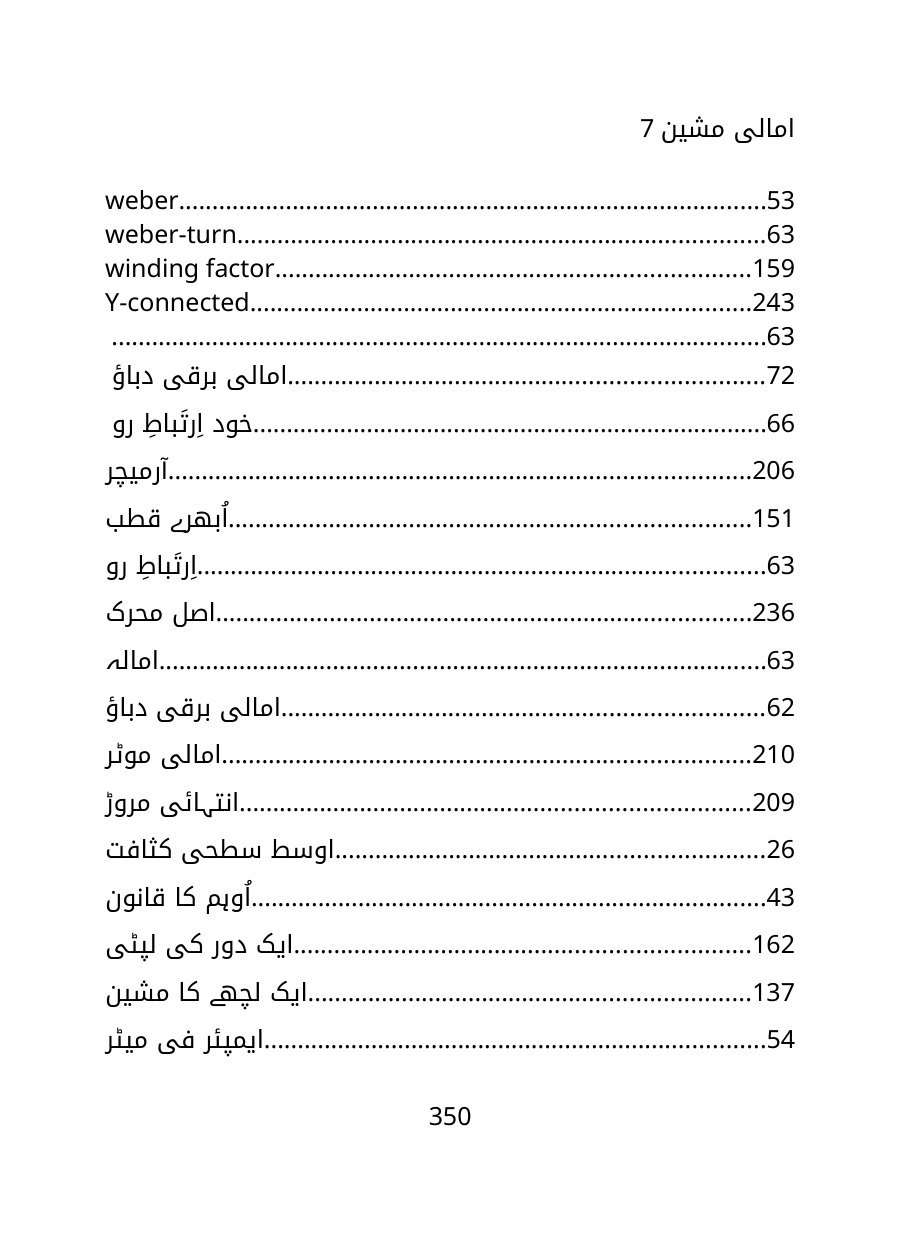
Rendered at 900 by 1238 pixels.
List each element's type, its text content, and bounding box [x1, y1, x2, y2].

text weber 53 [105, 182, 795, 216]
text امالی موٹر 210 [105, 732, 795, 779]
text آرمیچر 206 [105, 447, 795, 495]
text اصل محرک 236 [105, 590, 795, 637]
text امالہ 63 [105, 637, 795, 684]
text امالی برقی دباؤ 62 [105, 684, 795, 732]
text امالی برقی دباؤ 72 [105, 353, 795, 400]
text Y-connected 243 [105, 284, 795, 319]
text اوسط سطحی کثافت 26 [105, 827, 795, 874]
text ایک دور کی لپٹی 162 [105, 921, 795, 969]
text اُوہم کا قانون 43 [105, 874, 795, 921]
text خود اِرتَباطِ رو 66 [105, 400, 795, 447]
text weber-turn 63 [105, 216, 795, 251]
text winding factor 159 [105, 251, 795, 284]
text ایمپئر فی میٹر 54 [105, 1016, 795, 1064]
text انتہائی مروڑ 209 [105, 779, 795, 827]
text 63 [105, 319, 795, 353]
text اُبھرے قطب 151 [105, 495, 795, 542]
text ایک لچھے کا مشین 137 [105, 969, 795, 1016]
text اِرتَباطِ رو 63 [105, 542, 795, 590]
